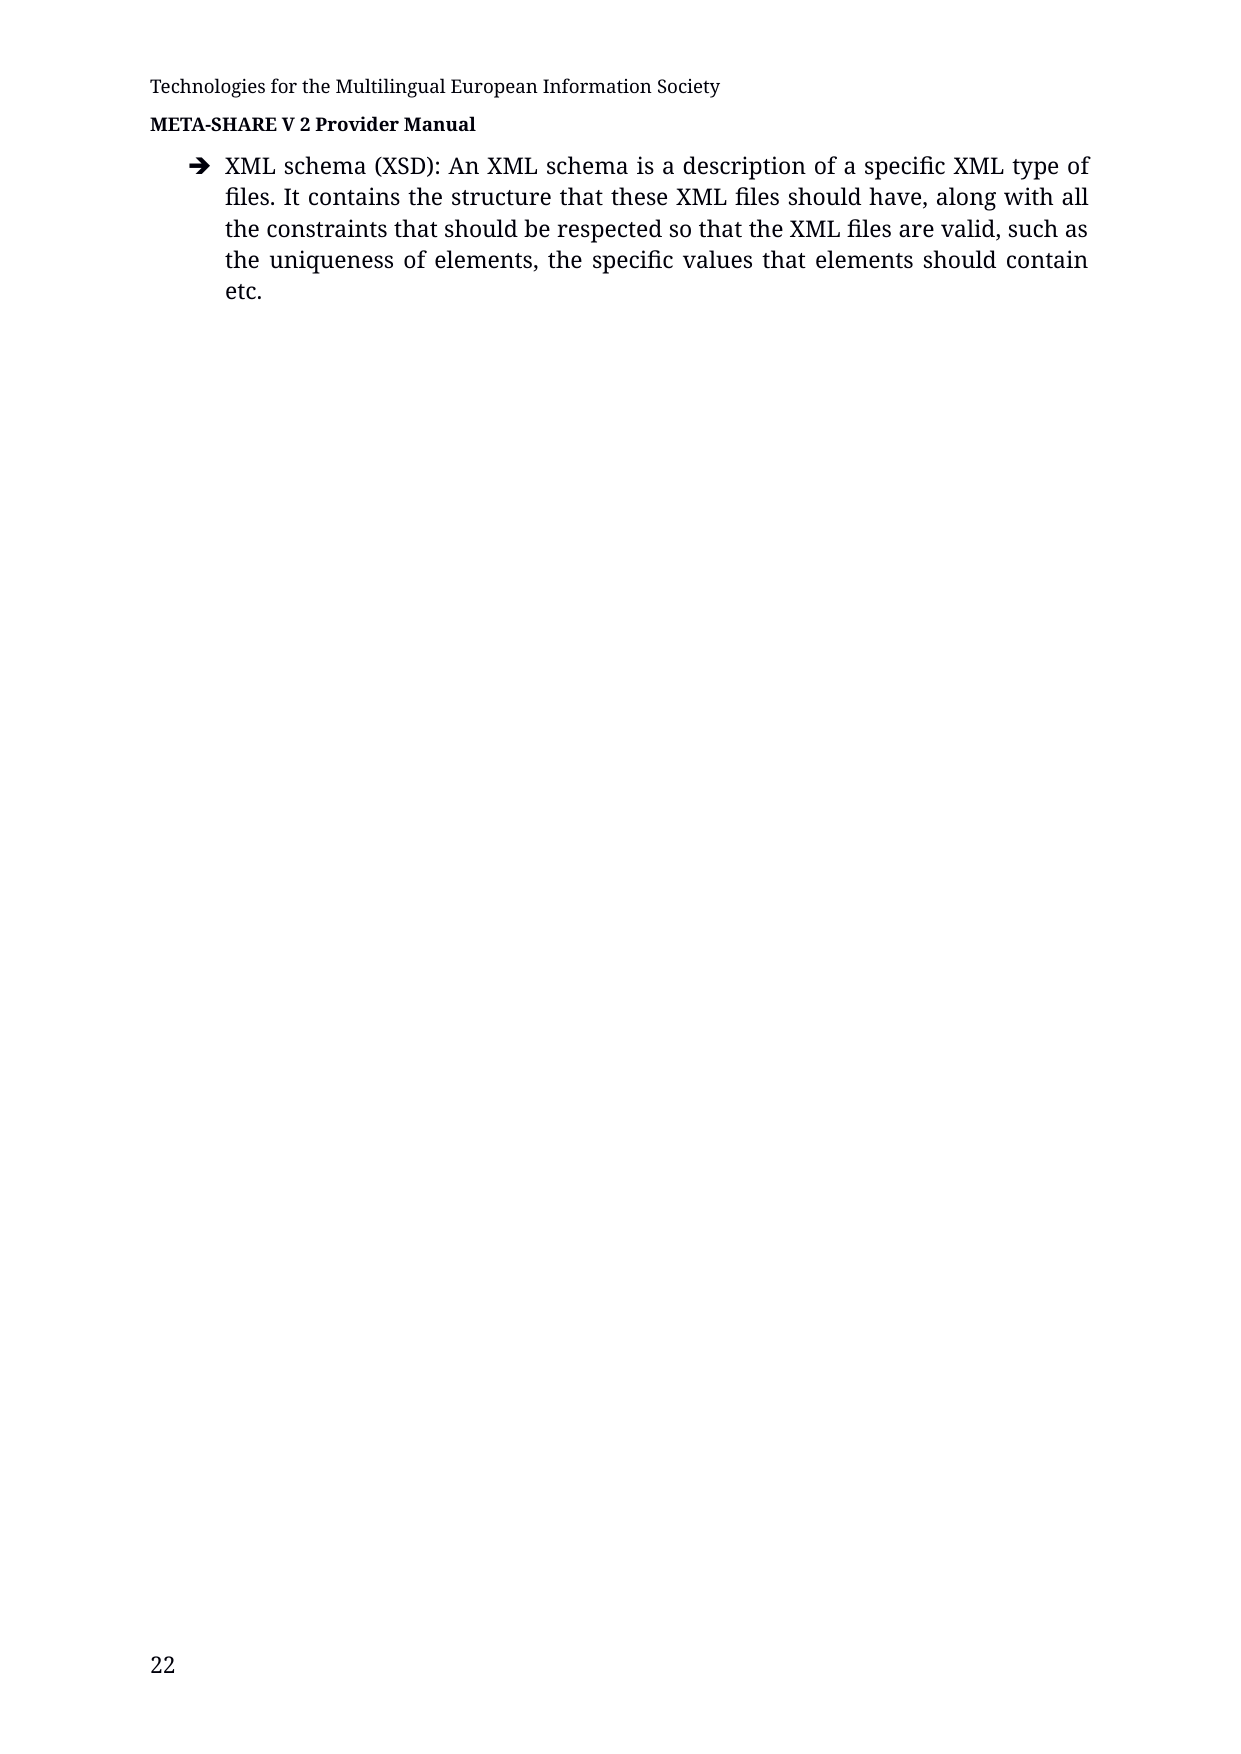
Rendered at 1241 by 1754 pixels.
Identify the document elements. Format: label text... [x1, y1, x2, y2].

list XML schema (XSD): An XML schema is a description of a specific XML type of files. It contains the structure that these XML files should have, along with all the constraints that should be respected so that the XML files are valid, such as the uniqueness of elements, the specific values that elements should contain etc. [187, 150, 1090, 306]
